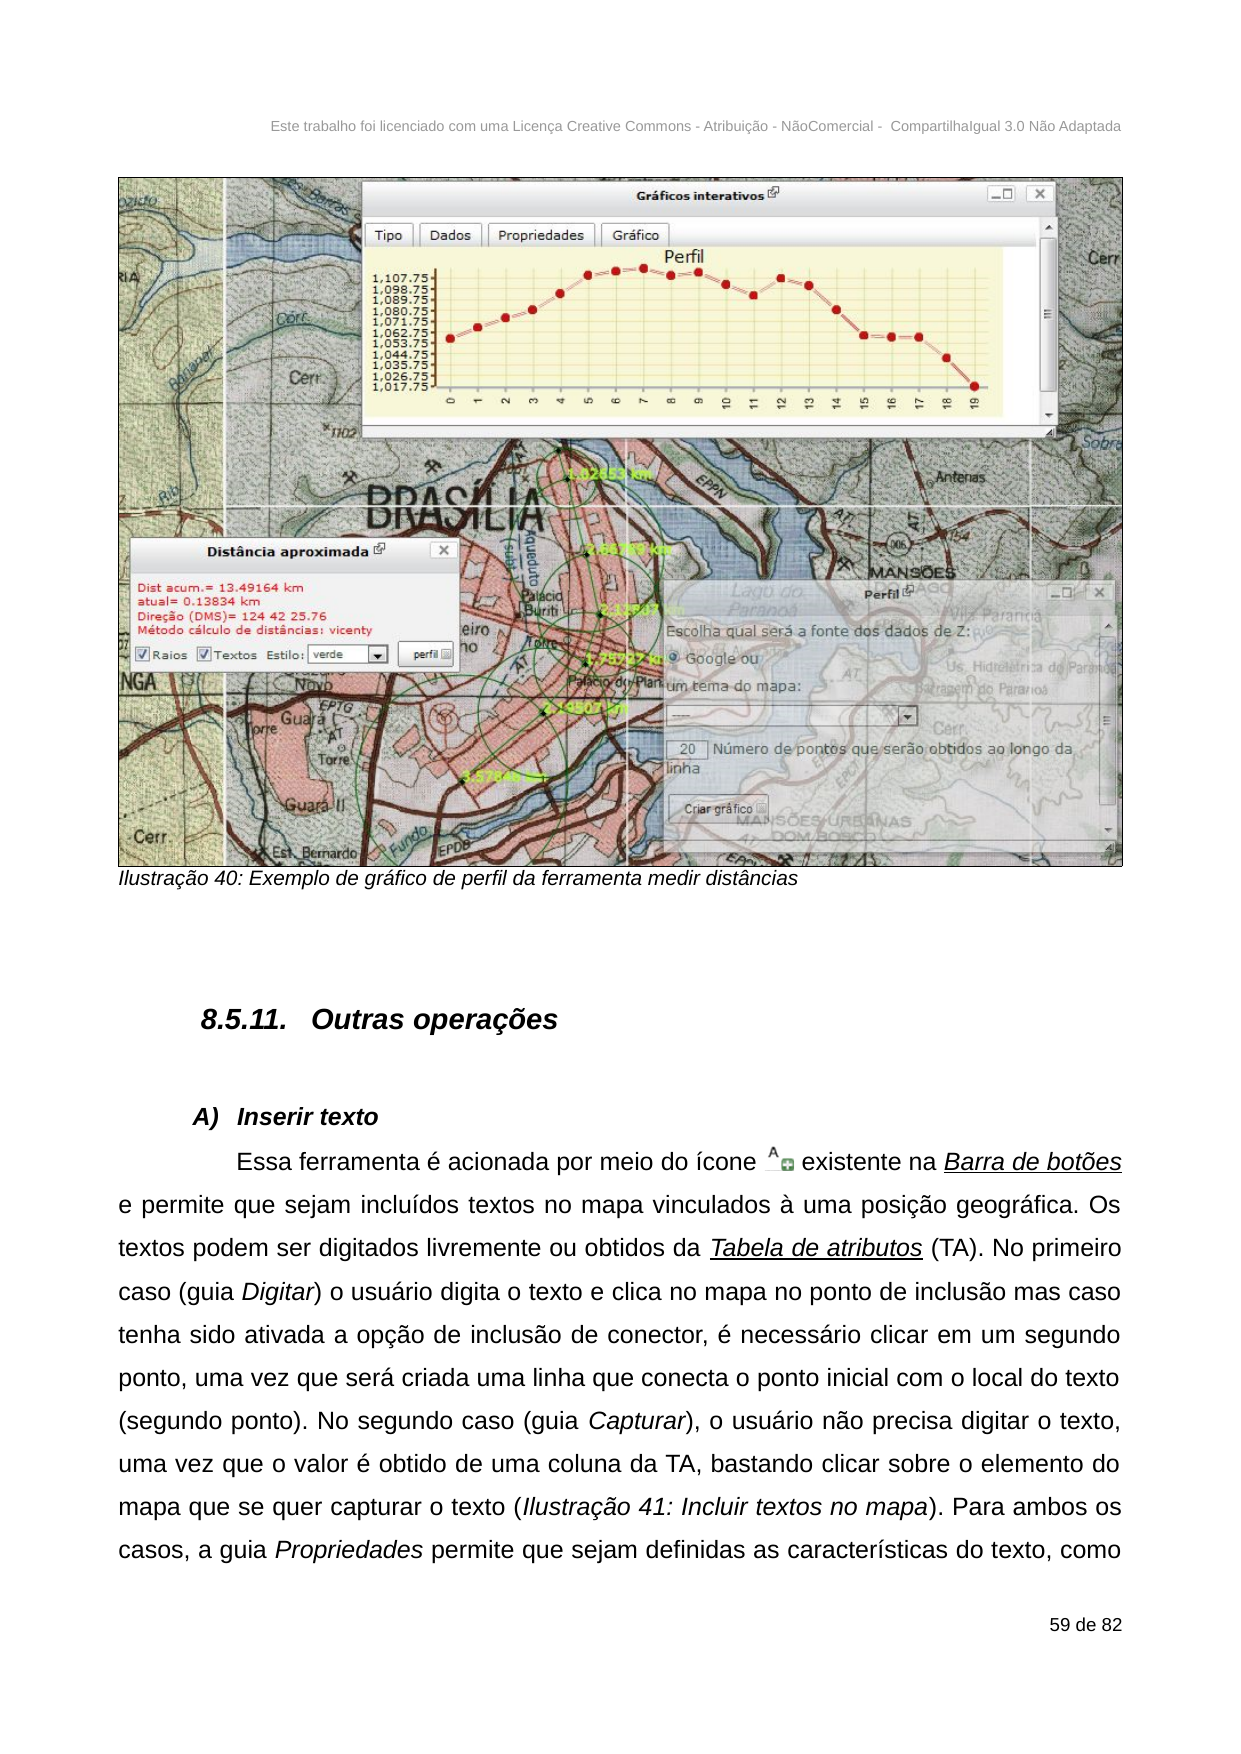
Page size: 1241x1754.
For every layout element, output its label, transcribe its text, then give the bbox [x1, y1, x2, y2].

subtitle Inserir texto [163, 1102, 1122, 1131]
subtitle Outras operações [163, 1002, 1122, 1036]
picture [764, 1143, 795, 1171]
text Essa ferramenta é acionada por meio do ícone existente na Barra de botões e permite que sejam incluídos textos no mapa vinculados à uma posição geográfica. Os textos podem ser digitados livremente ou obtidos da Tabela de atributos (TA). No primeiro caso (guia Digitar) o usuário digita o texto e clica no mapa no ponto de inclusão mas caso tenha sido ativada a opção de inclusão de conector, é necessário clicar em um segundo ponto, uma vez que será criada uma linha que conecta o ponto inicial com o local do texto (segundo ponto). No segundo caso (guia Capturar), o usuário não precisa digitar o texto, uma vez que o valor é obtido de uma coluna da TA, bastando clicar sobre o elemento do mapa que se quer capturar o texto (Ilustração 41: Incluir textos no mapa). Para ambos os casos, a guia Propriedades permite que sejam definidas as características do texto, como [118, 1143, 1122, 1564]
picture [119, 178, 1122, 866]
text Ilustração 40: Exemplo de gráfico de perfil da ferramenta medir distâncias [118, 867, 1122, 890]
